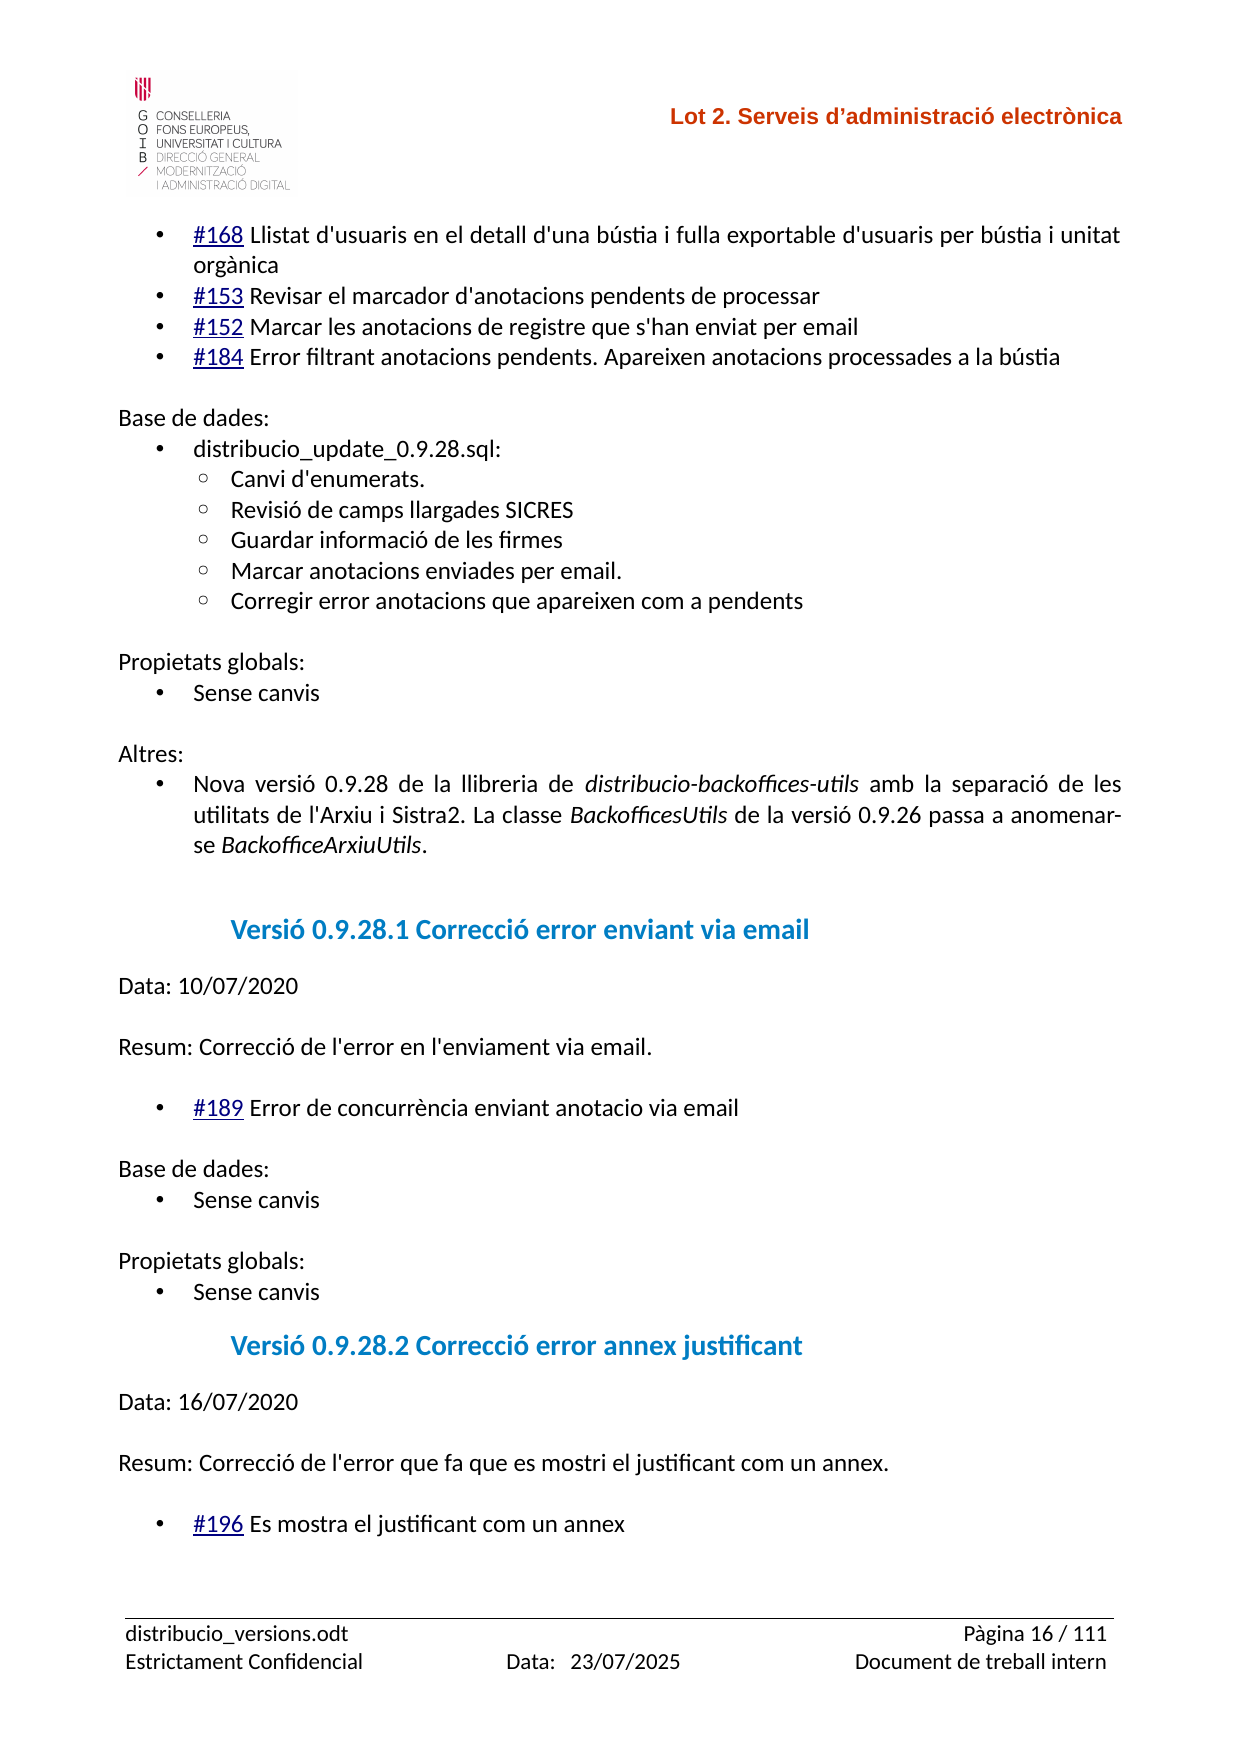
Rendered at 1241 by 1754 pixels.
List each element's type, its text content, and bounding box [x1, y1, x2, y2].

text Data: 10/07/2020 [118, 971, 1122, 1001]
list Sense canvis [156, 1184, 1122, 1215]
list Canvi d'enumerats. [193, 463, 1122, 494]
text Base de dades: [118, 1154, 1122, 1184]
list Marcar anotacions enviades per email. [193, 555, 1122, 585]
subtitle Versió 0.9.28.1 Correcció error enviant via email [153, 911, 1122, 947]
text Resum: Correcció de l'error en l'enviament via email. [118, 1032, 1122, 1062]
text Propietats globals: [118, 1245, 1122, 1276]
list Revisió de camps llargades SICRES [193, 494, 1122, 524]
subtitle Versió 0.9.28.2 Correcció error annex justificant [153, 1327, 1122, 1362]
picture [126, 70, 299, 197]
list Guardar informació de les firmes [193, 524, 1122, 555]
list #196 Es mostra el justificant com un annex [156, 1508, 1122, 1539]
text Altres: [118, 738, 1122, 768]
list #152 Marcar les anotacions de registre que s'han enviat per email [156, 311, 1122, 341]
list #189 Error de concurrència enviant anotacio via email [156, 1093, 1122, 1123]
list Nova versió 0.9.28 de la llibreria de distribucio-backoffices-utils amb la separació de les utilitats de l'Arxiu i Sistra2. La classe BackofficesUtils de la versió 0.9.26 passa a anomenar-se BackofficeArxiuUtils. [156, 768, 1122, 860]
list #168 Llistat d'usuaris en el detall d'una bústia i fulla exportable d'usuaris per bústia i unitat orgànica [156, 219, 1122, 280]
list Corregir error anotacions que apareixen com a pendents [193, 585, 1122, 616]
list #153 Revisar el marcador d'anotacions pendents de processar [156, 280, 1122, 311]
list Sense canvis [156, 1276, 1122, 1306]
list Sense canvis [156, 677, 1122, 707]
list #184 Error filtrant anotacions pendents. Apareixen anotacions processades a la bústia [156, 341, 1122, 372]
list distribucio_update_0.9.28.sql: [156, 433, 1122, 463]
text Base de dades: [118, 402, 1122, 433]
text Data: 16/07/2020 [118, 1386, 1122, 1417]
text Propietats globals: [118, 646, 1122, 677]
text Resum: Correcció de l'error que fa que es mostri el justificant com un annex. [118, 1447, 1122, 1478]
